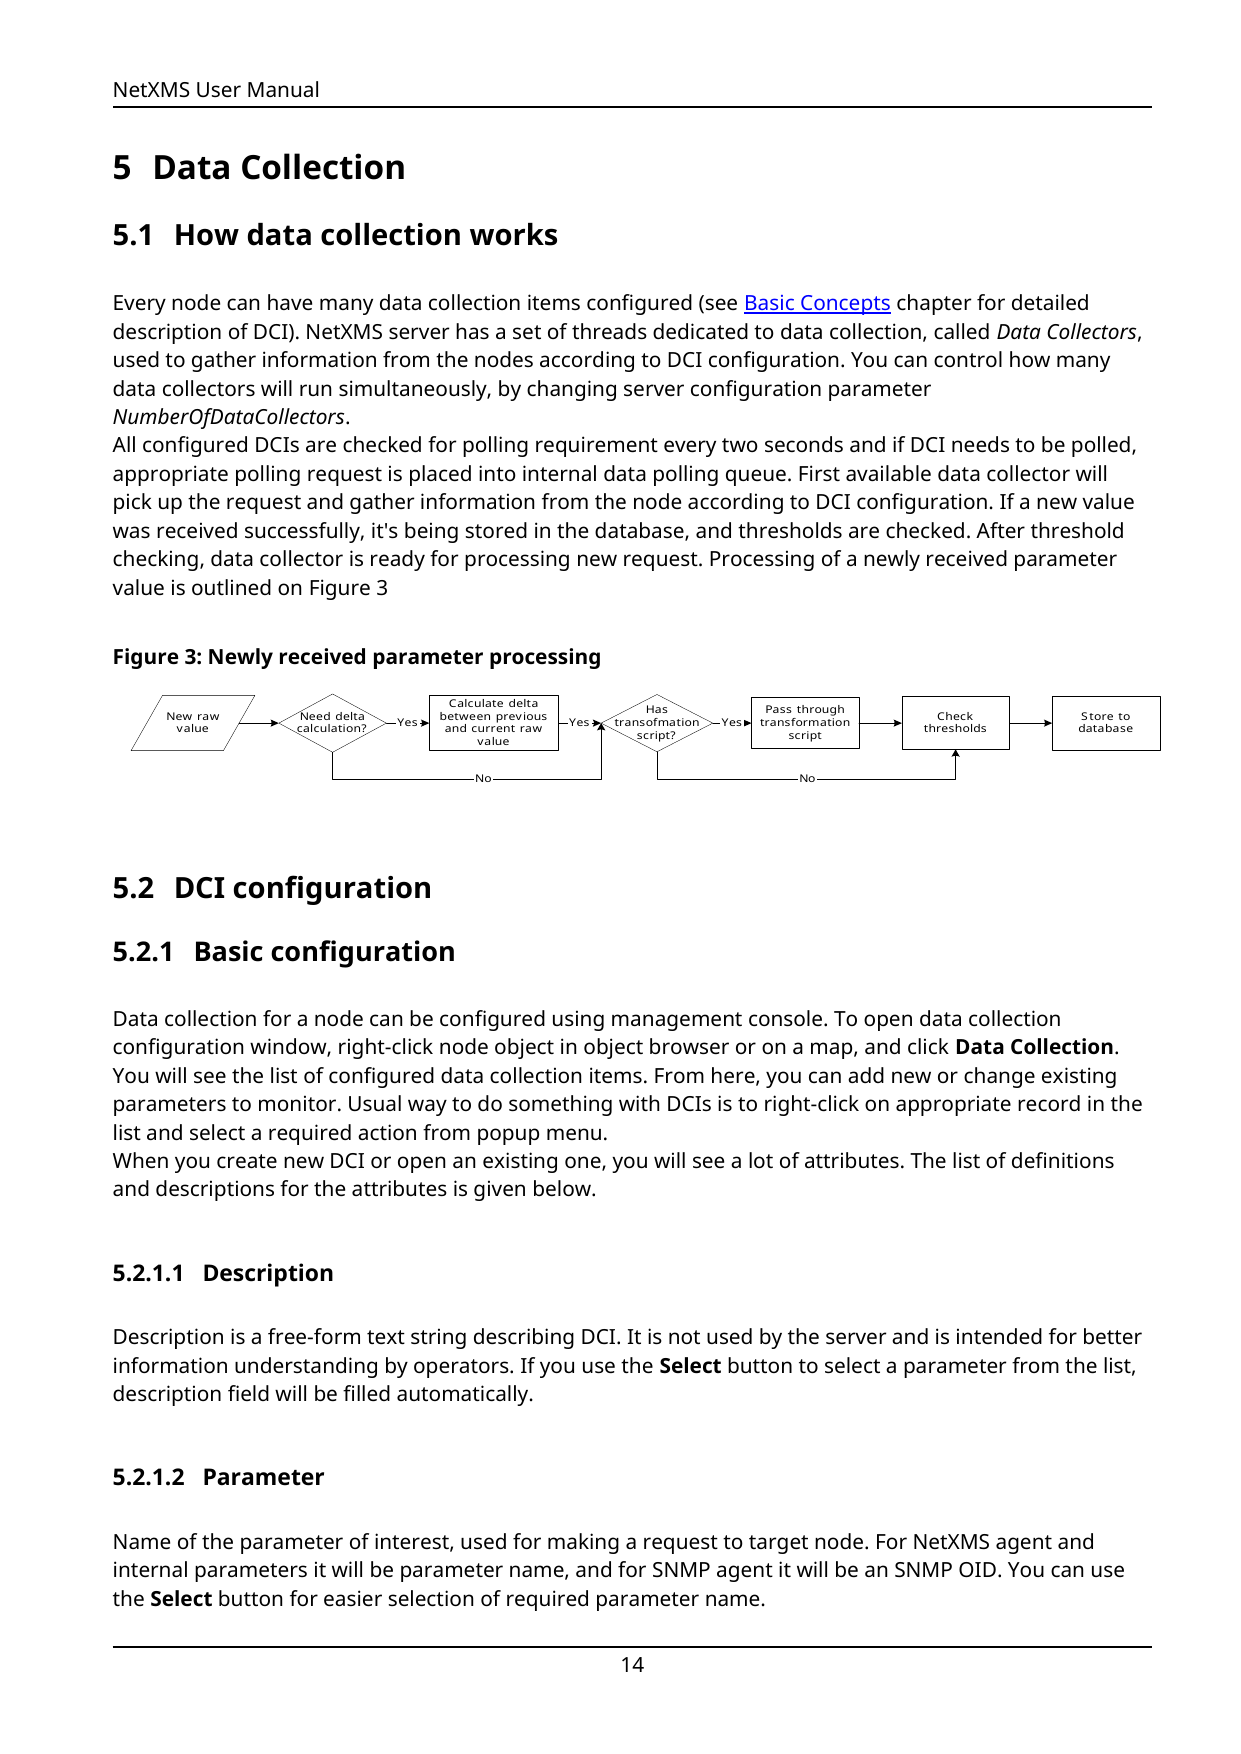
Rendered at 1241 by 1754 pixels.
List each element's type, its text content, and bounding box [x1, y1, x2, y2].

subtitle How data collection works [112, 214, 1152, 254]
text When you create new DCI or open an existing one, you will see a lot of attributes. The list of definitions and descriptions for the attributes is given below. [112, 1146, 1152, 1203]
subtitle Parameter [112, 1461, 1152, 1492]
subtitle DCI configuration [112, 868, 1152, 907]
text Every node can have many data collection items configured (see Basic Concepts chapter for detailed description of DCI). NetXMS server has a set of threads dedicated to data collection, called Data Collectors, used to gather information from the nodes according to DCI configuration. You can control how many data collectors will run simultaneously, by changing server configuration parameter NumberOfDataCollectors. [112, 288, 1152, 431]
text Data collection for a node can be configured using management console. To open data collection configuration window, right-click node object in object browser or on a map, and click Data Collection. You will see the list of configured data collection items. From here, you can add new or change existing parameters to monitor. Usual way to do something with DCIs is to right-click on appropriate record in the list and select a required action from popup menu. [112, 1004, 1152, 1146]
subtitle Basic configuration [112, 932, 1152, 969]
text Description is a free-form text string describing DCI. It is not used by the server and is intended for better information understanding by operators. If you use the Select button to select a parameter from the list, description field will be filled automatically. [112, 1322, 1152, 1408]
text Name of the parameter of interest, used for making a request to target node. For NetXMS agent and internal parameters it will be parameter name, and for SNMP agent it will be an SNMP OID. You can use the Select button for easier selection of required parameter name. [112, 1527, 1152, 1612]
text Figure 3: Newly received parameter processing [112, 642, 1152, 671]
subtitle Data Collection [112, 143, 1152, 189]
text All configured DCIs are checked for polling requirement every two seconds and if DCI needs to be polled, appropriate polling request is placed into internal data polling queue. First available data collector will pick up the request and gather information from the node according to DCI configuration. If a new value was received successfully, it's being stored in the database, and thresholds are checked. After threshold checking, data collector is ready for processing new request. Processing of a newly received parameter value is outlined on Figure 3 [112, 431, 1152, 601]
subtitle Description [112, 1256, 1152, 1288]
